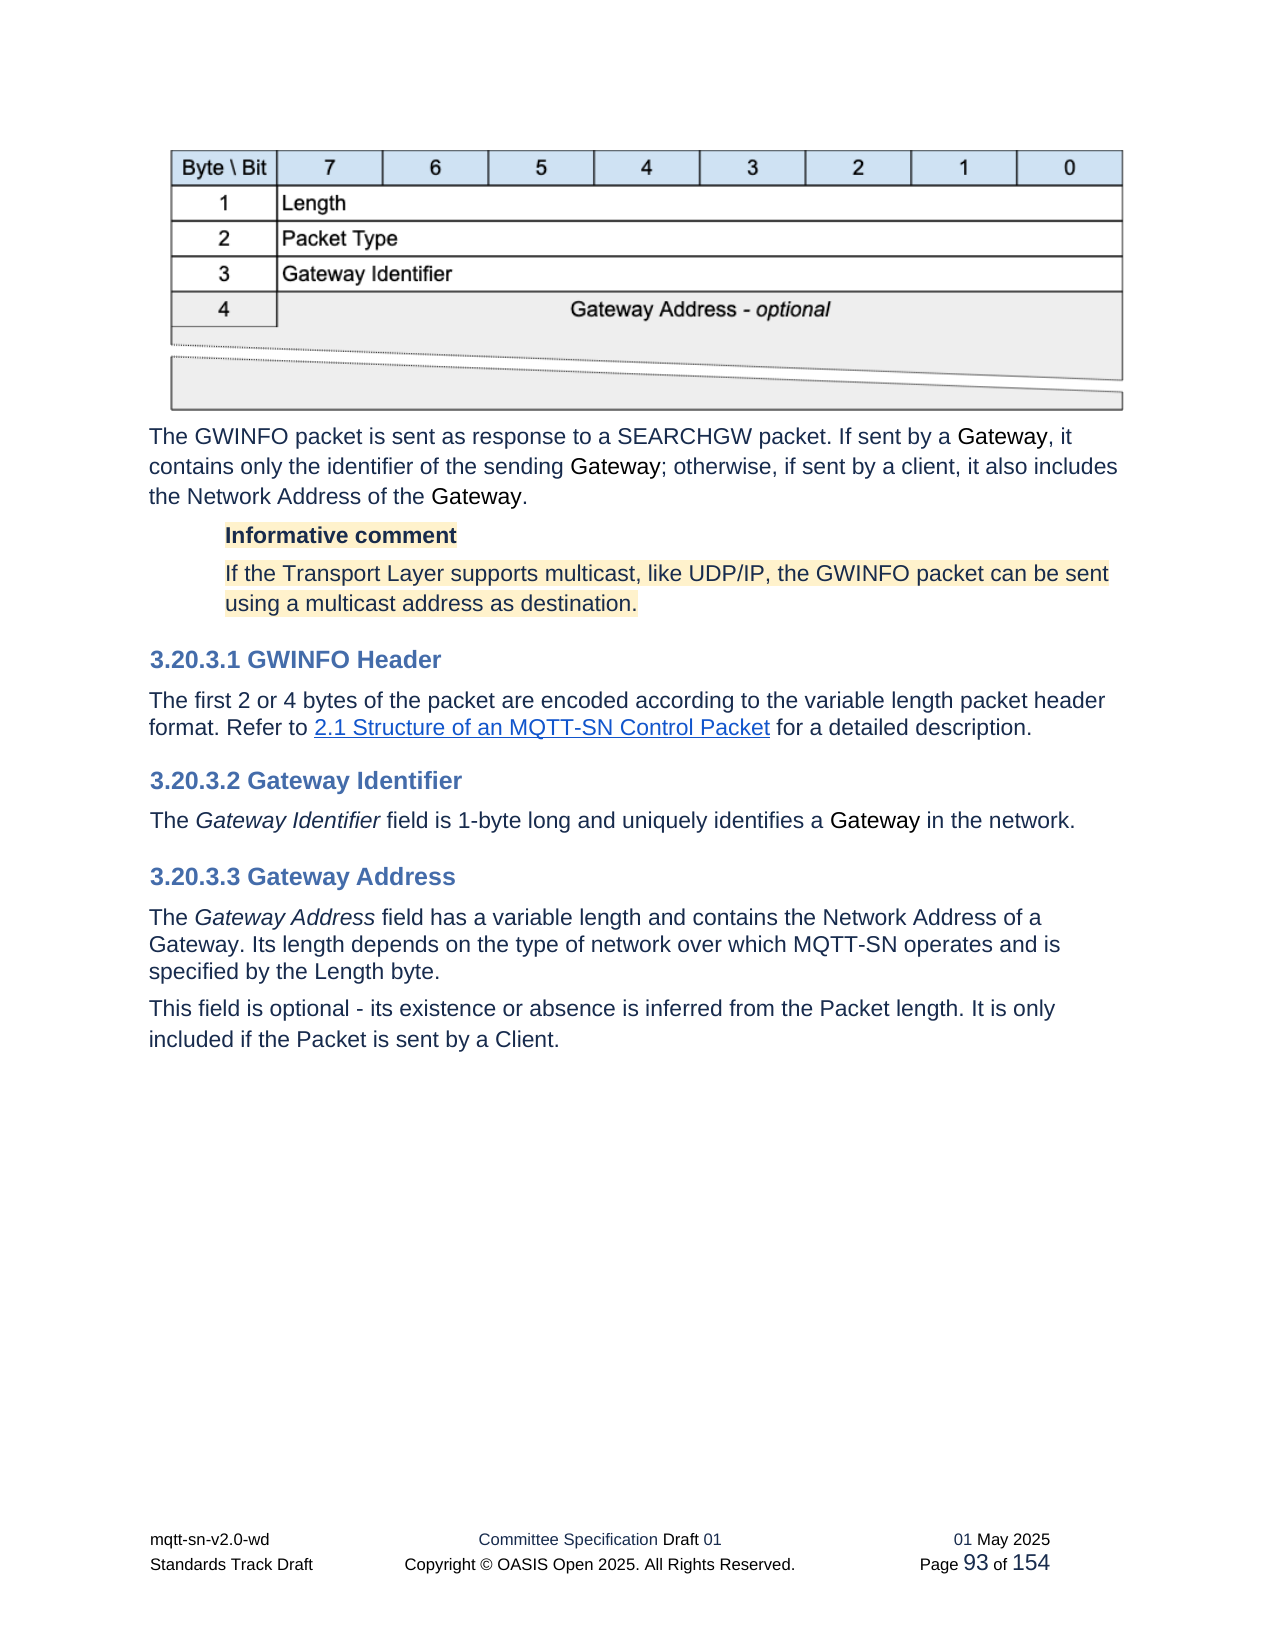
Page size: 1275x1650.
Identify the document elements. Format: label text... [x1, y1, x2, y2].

text The first 2 or 4 bytes of the packet are encoded according to the variable length packet header format. Refer to 2.1 Structure of an MQTT-SN Control Packet for a detailed description. [148, 687, 1124, 740]
text The GWINFO packet is sent as response to a SEARCHGW packet. If sent by a Gateway, it contains only the identifier of the sending Gateway; otherwise, if sent by a client, it also includes the Network Address of the Gateway. [148, 423, 1124, 509]
subtitle 3.20.3.2 Gateway Identifier [150, 766, 1124, 795]
text The Gateway Address field has a variable length and contains the Network Address of a Gateway. Its length depends on the type of network over which MQTT-SN operates and is specified by the Length byte. [148, 904, 1124, 984]
text Informative comment [225, 522, 1124, 548]
text The Gateway Identifier field is 1-byte long and uniquely identifies a Gateway in the network. [149, 807, 1124, 833]
subtitle 3.20.3.1 GWINFO Header [150, 646, 1124, 674]
subtitle 3.20.3.3 Gateway Address [150, 862, 1124, 891]
text If the Transport Layer supports multicast, like UDP/IP, the GWINFO packet can be sent using a multicast address as destination. [225, 560, 1124, 617]
text This field is optional - its existence or absence is inferred from the Packet length. It is only included if the Packet is sent by a Client. [148, 995, 1124, 1052]
picture [148, 150, 1124, 411]
